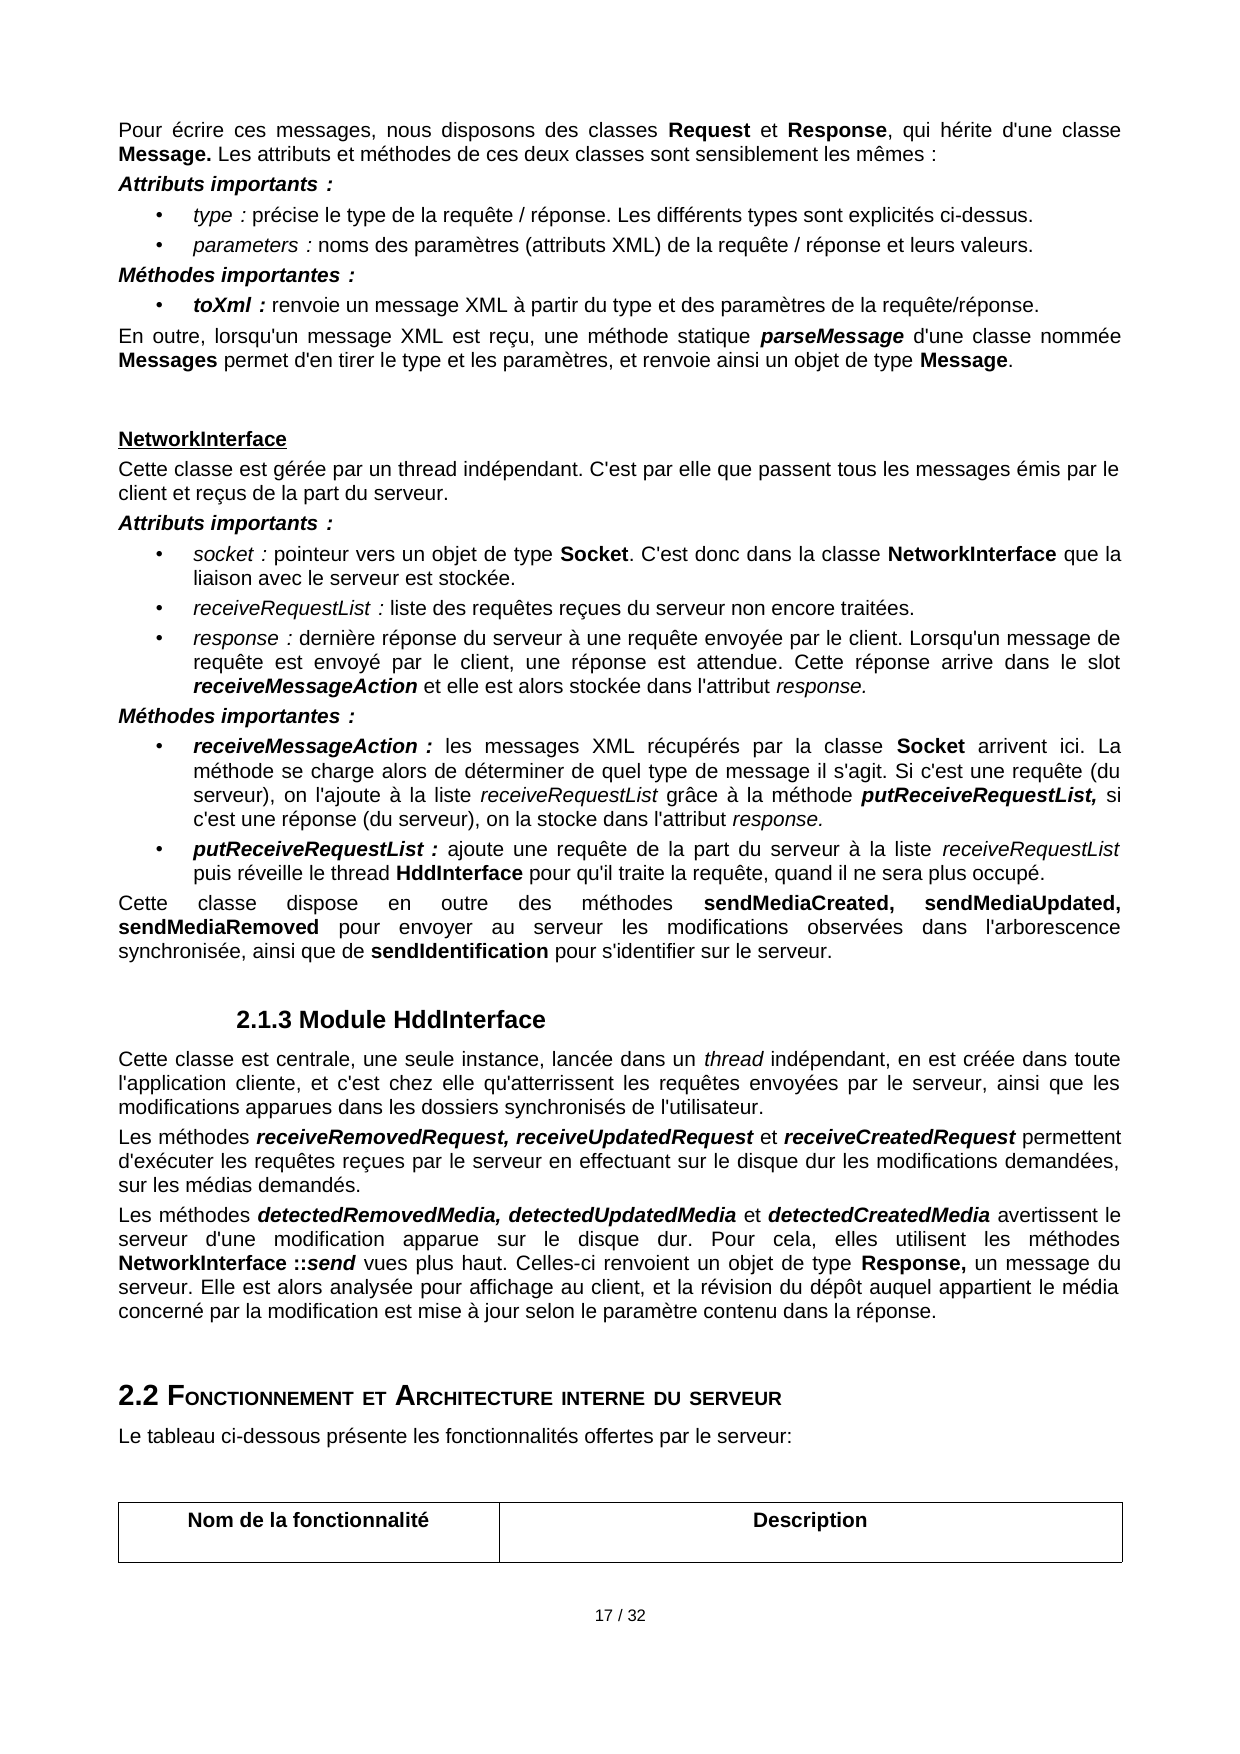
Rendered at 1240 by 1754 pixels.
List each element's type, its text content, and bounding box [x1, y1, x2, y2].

text Les méthodes receiveRemovedRequest, receiveUpdatedRequest et receiveCreatedRequest permettent d'exécuter les requêtes reçues par le serveur en effectuant sur le disque dur les modifications demandées, sur les médias demandés. [118, 1125, 1121, 1197]
text Cette classe dispose en outre des méthodes sendMediaCreated, sendMediaUpdated, sendMediaRemoved pour envoyer au serveur les modifications observées dans l'arborescence synchronisée, ainsi que de sendIdentification pour s'identifier sur le serveur. [118, 891, 1121, 963]
text En outre, lorsqu'un message XML est reçu, une méthode statique parseMessage d'une classe nommée Messages permet d'en tirer le type et les paramètres, et renvoie ainsi un objet de type Message. [118, 324, 1121, 372]
text Méthodes importantes : [118, 704, 1121, 728]
text Les méthodes detectedRemovedMedia, detectedUpdatedMedia et detectedCreatedMedia avertissent le serveur d'une modification apparue sur le disque dur. Pour cela, elles utilisent les méthodes NetworkInterface ::send vues plus haut. Celles-ci renvoient un objet de type Response, un message du serveur. Elle est alors analysée pour affichage au client, et la révision du dépôt auquel appartient le média concerné par la modification est mise à jour selon le paramètre contenu dans la réponse. [118, 1203, 1121, 1323]
list receiveRequestList : liste des requêtes reçues du serveur non encore traitées. [156, 596, 1121, 620]
text Pour écrire ces messages, nous disposons des classes Request et Response, qui hérite d'une classe Message. Les attributs et méthodes de ces deux classes sont sensiblement les mêmes : [118, 118, 1121, 166]
text Le tableau ci-dessous présente les fonctionnalités offertes par le serveur: [118, 1424, 1121, 1448]
table_header Nom de la fonctionnalité [119, 1503, 499, 1562]
subtitle NetworkInterface [118, 427, 1121, 451]
text Cette classe est gérée par un thread indépendant. C'est par elle que passent tous les messages émis par le client et reçus de la part du serveur. [118, 457, 1121, 505]
text Méthodes importantes : [118, 263, 1121, 287]
list putReceiveRequestList : ajoute une requête de la part du serveur à la liste receiveRequestList puis réveille le thread HddInterface pour qu'il traite la requête, quand il ne sera plus occupé. [156, 837, 1121, 884]
list toXml : renvoie un message XML à partir du type et des paramètres de la requête/réponse. [156, 293, 1121, 317]
list receiveMessageAction : les messages XML récupérés par la classe Socket arrivent ici. La méthode se charge alors de déterminer de quel type de message il s'agit. Si c'est une requête (du serveur), on l'ajoute à la liste receiveRequestList grâce à la méthode putReceiveRequestList, si c'est une réponse (du serveur), on la stocke dans l'attribut response. [156, 734, 1121, 830]
subtitle Fonctionnement et Architecture interne du serveur [118, 1378, 1121, 1411]
list type : précise le type de la requête / réponse. Les différents types sont explicités ci-dessus. [156, 202, 1121, 227]
list parameters : noms des paramètres (attributs XML) de la requête / réponse et leurs valeurs. [156, 233, 1121, 257]
text Cette classe est centrale, une seule instance, lancée dans un thread indépendant, en est créée dans toute l'application cliente, et c'est chez elle qu'atterrissent les requêtes envoyées par le serveur, ainsi que les modifications apparues dans les dossiers synchronisés de l'utilisateur. [118, 1047, 1121, 1118]
list socket : pointeur vers un objet de type Socket. C'est donc dans la classe NetworkInterface que la liaison avec le serveur est stockée. [156, 541, 1121, 589]
subtitle Module HddInterface [236, 1005, 1121, 1034]
list response : dernière réponse du serveur à une requête envoyée par le client. Lorsqu'un message de requête est envoyé par le client, une réponse est attendue. Cette réponse arrive dans le slot receiveMessageAction et elle est alors stockée dans l'attribut response. [156, 626, 1121, 698]
table_header Description [500, 1503, 1122, 1562]
text Attributs importants : [118, 172, 1121, 196]
text Attributs importants : [118, 511, 1121, 535]
